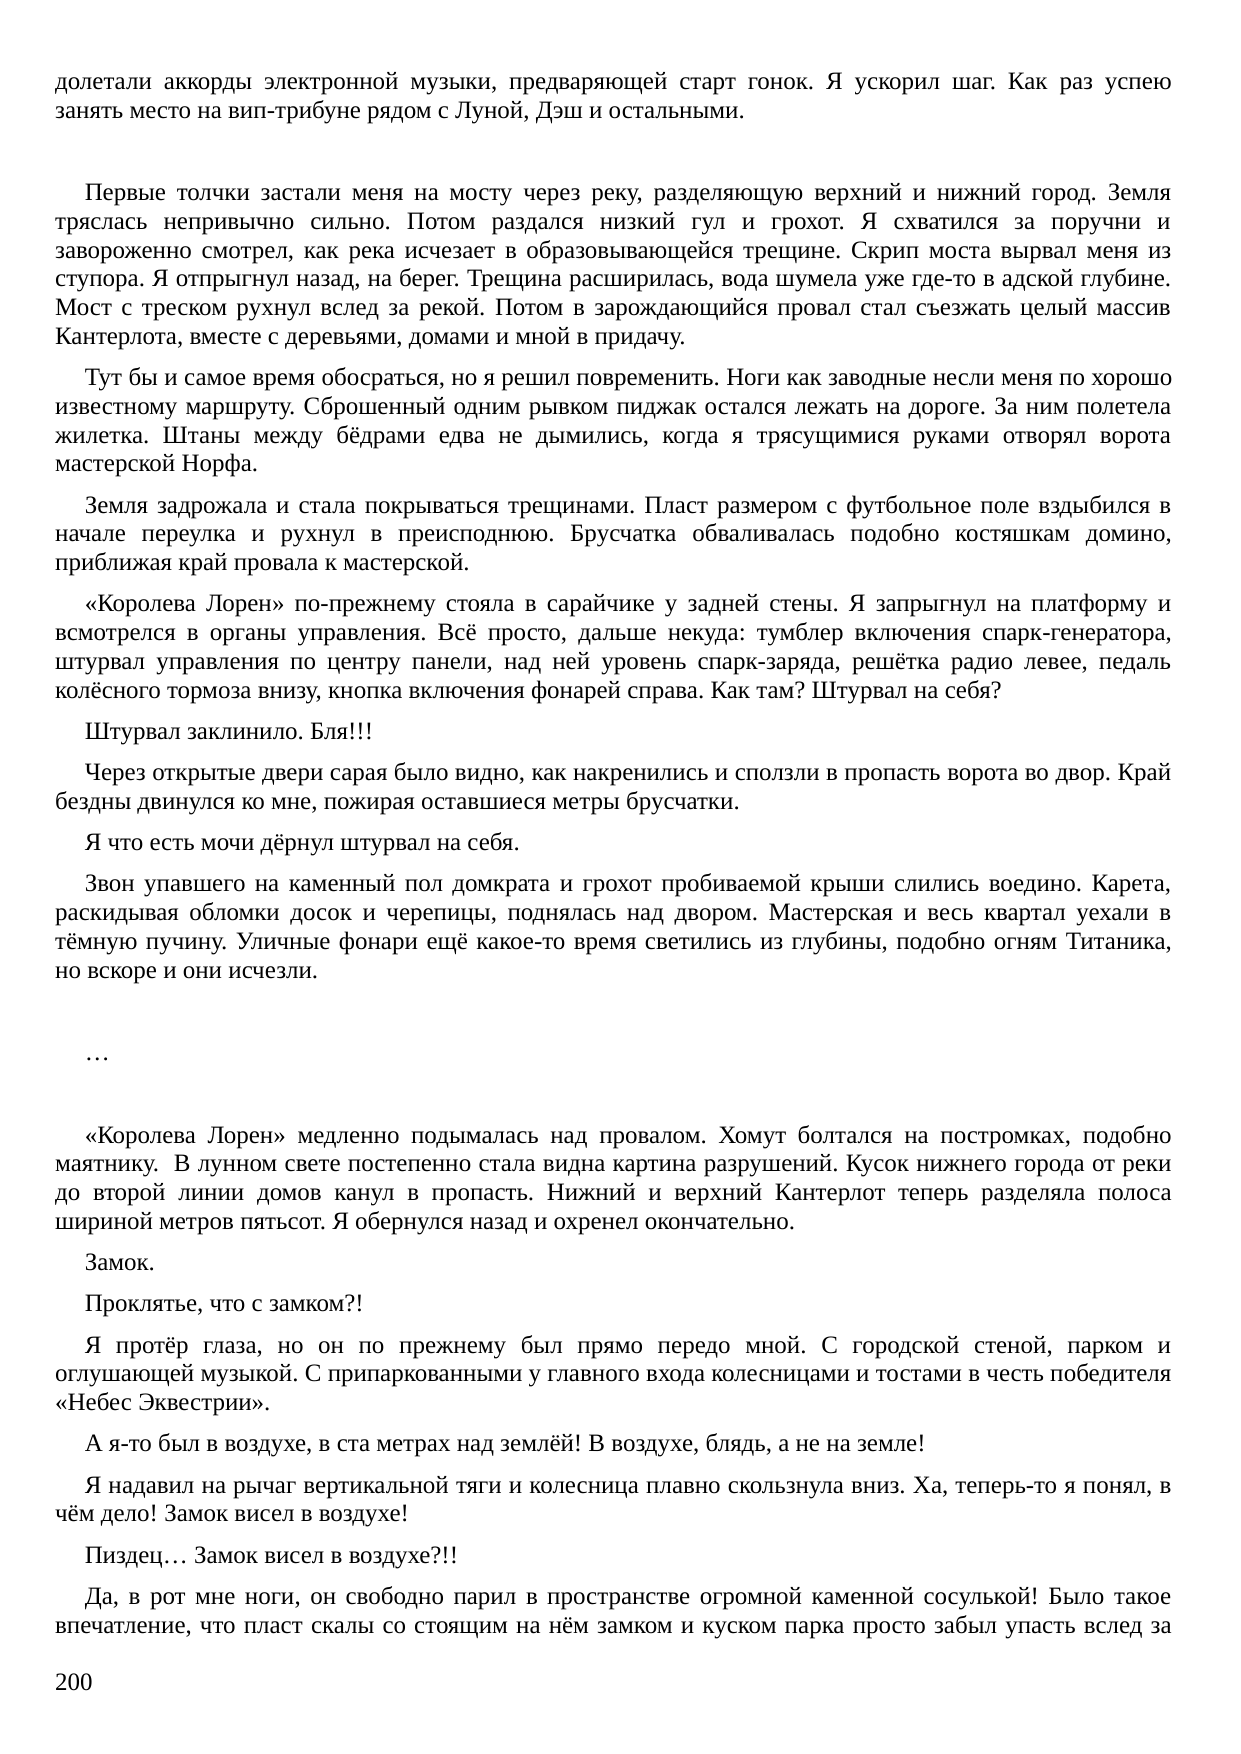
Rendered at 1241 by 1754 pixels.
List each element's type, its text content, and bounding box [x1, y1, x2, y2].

text Земля задрожала и стала покрываться трещинами. Пласт размером с футбольное поле вздыбился в начале переулка и рухнул в преисподнюю. Брусчатка обваливалась подобно костяшкам домино, приближая край провала к мастерской. [55, 490, 1173, 576]
text долетали аккорды электронной музыки, предваряющей старт гонок. Я ускорил шаг. Как раз успею занять место на вип-трибуне рядом с Луной, Дэш и остальными. [55, 66, 1173, 123]
text Первые толчки застали меня на мосту через реку, разделяющую верхний и нижний город. Земля тряслась непривычно сильно. Потом раздался низкий гул и грохот. Я схватился за поручни и завороженно смотрел, как река исчезает в образовывающейся трещине. Скрип моста вырвал меня из ступора. Я отпрыгнул назад, на берег. Трещина расширилась, вода шумела уже где-то в адской глубине. Мост с треском рухнул вслед за рекой. Потом в зарождающийся провал стал съезжать целый массив Кантерлота, вместе с деревьями, домами и мной в придачу. [55, 177, 1173, 350]
text Замок. [55, 1247, 1173, 1276]
text Штурвал заклинило. Бля!!! [55, 716, 1173, 745]
text «Королева Лорен» по-прежнему стояла в сарайчике у задней стены. Я запрыгнул на платформу и всмотрелся в органы управления. Всё просто, дальше некуда: тумблер включения спарк-генератора, штурвал управления по центру панели, над ней уровень спарк-заряда, решётка радио левее, педаль колёсного тормоза внизу, кнопка включения фонарей справа. Как там? Штурвал на себя? [55, 588, 1173, 703]
text А я-то был в воздухе, в ста метрах над землёй! В воздухе, блядь, а не на земле! [55, 1428, 1173, 1457]
text Пиздец… Замок висел в воздухе?!! [55, 1540, 1173, 1568]
text Я что есть мочи дёрнул штурвал на себя. [55, 827, 1173, 856]
text Через открытые двери сарая было видно, как накренились и сползли в пропасть ворота во двор. Край бездны двинулся ко мне, пожирая оставшиеся метры брусчатки. [55, 757, 1173, 815]
text Я надавил на рычаг вертикальной тяги и колесница плавно скользнула вниз. Ха, теперь-то я понял, в чём дело! Замок висел в воздухе! [55, 1470, 1173, 1527]
text Я протёр глаза, но он по прежнему был прямо передо мной. С городской стеной, парком и оглушающей музыкой. С припаркованными у главного входа колесницами и тостами в честь победителя «Небес Эквестрии». [55, 1330, 1173, 1416]
text … [55, 1037, 1173, 1066]
text Да, в рот мне ноги, он свободно парил в пространстве огромной каменной сосулькой! Было такое впечатление, что пласт скалы со стоящим на нём замком и куском парка просто забыл упасть вслед за [55, 1581, 1173, 1638]
text Проклятье, что с замком?! [55, 1288, 1173, 1317]
text Тут бы и самое время обосраться, но я решил повременить. Ноги как заводные несли меня по хорошо известному маршруту. Сброшенный одним рывком пиджак остался лежать на дороге. За ним полетела жилетка. Штаны между бёдрами едва не дымились, когда я трясущимися руками отворял ворота мастерской Норфа. [55, 362, 1173, 477]
text «Королева Лорен» медленно подымалась над провалом. Хомут болтался на постромках, подобно маятнику. В лунном свете постепенно стала видна картина разрушений. Кусок нижнего города от реки до второй линии домов канул в пропасть. Нижний и верхний Кантерлот теперь разделяла полоса шириной метров пятьсот. Я обернулся назад и охренел окончательно. [55, 1120, 1173, 1235]
text Звон упавшего на каменный пол домкрата и грохот пробиваемой крыши слились воедино. Карета, раскидывая обломки досок и черепицы, поднялась над двором. Мастерская и весь квартал уехали в тёмную пучину. Уличные фонари ещё какое-то время светились из глубины, подобно огням Титаника, но вскоре и они исчезли. [55, 868, 1173, 983]
